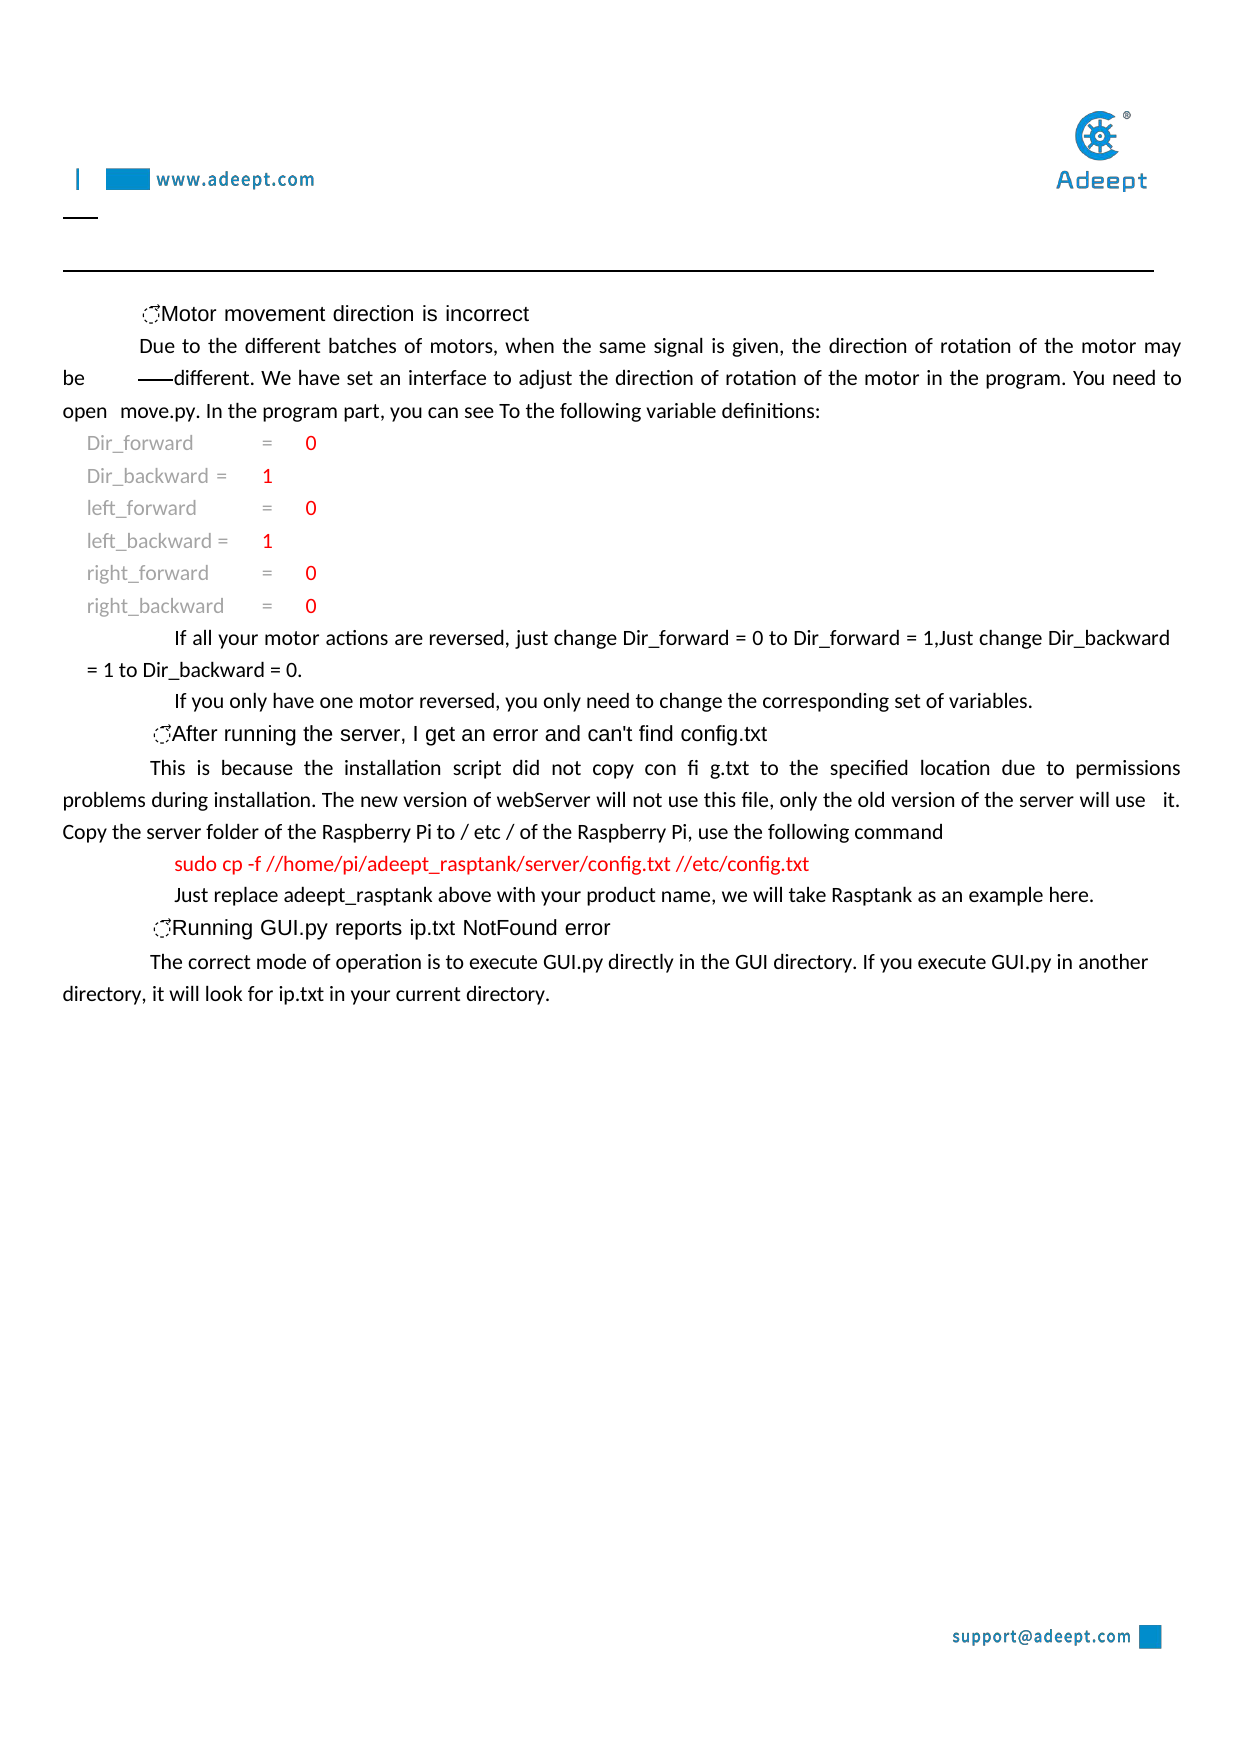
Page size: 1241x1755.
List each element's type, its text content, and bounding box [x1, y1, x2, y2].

table_cell right_forward [81, 560, 245, 593]
text If you only have one motor reversed, you only need to change the corresponding set of variables. [174, 689, 1195, 713]
table_cell Dir_backward = [81, 463, 245, 495]
table_cell [289, 528, 322, 560]
table_cell 0 [289, 495, 322, 528]
table_cell 1 [245, 463, 289, 495]
text Just replace adeept_rasptank above with your product name, we will take Rasptank as an example here. [174, 883, 1195, 907]
picture [1056, 111, 1147, 192]
table_header Dir_forward [81, 429, 245, 463]
table_cell = [245, 560, 289, 593]
table_header = [245, 429, 289, 463]
text The correct mode of operation is to execute GUI.py directly in the GUI directory. If you execute GUI.py in another directory, it will look for ip.txt in your current directory. [62, 948, 1174, 1007]
table_cell right_backward [81, 593, 245, 626]
table_cell = [245, 495, 289, 528]
text This is because the installation script did not copy con ﬁ g.txt to the specified location due to permissions problems during installation. The new version of webServer will not use this file, only the old version of the server will use it. Copy the server folder of the Raspberry Pi to / etc / of the Raspberry Pi, use the following command [62, 754, 1182, 845]
table_cell 1 [245, 528, 289, 560]
text = 1 to Dir_backward = 0. [87, 656, 1195, 683]
text sudo cp -f //home/pi/adeept_rasptank/server/conﬁg.txt //etc/conﬁg.txt [174, 850, 1195, 877]
table_cell = [245, 593, 289, 626]
text ⃗Running GUI.py reports ip.txt NotFound error [152, 907, 1195, 942]
table_cell 0 [289, 593, 322, 626]
table_cell left_backward = [81, 528, 245, 560]
text ⃗Motor movement direction is incorrect [141, 298, 1195, 327]
text Due to the different batches of motors, when the same signal is given, the direction of rotation of the motor may be different. We have set an interface to adjust the direction of rotation of the motor in the program. You need to open move.py. In the program part, you can see To the following variable definitions: [62, 332, 1183, 423]
picture [947, 1625, 1139, 1649]
table_cell 0 [289, 560, 322, 593]
text If all your motor actions are reversed, just change Dir_forward = 0 to Dir_forward = 1,Just change Dir_backward [174, 626, 1195, 651]
table_cell [289, 463, 322, 495]
table_header 0 [289, 429, 322, 463]
picture [75, 167, 343, 191]
table_cell left_forward [81, 495, 245, 528]
text ⃗After running the server, I get an error and can't find config.txt [152, 713, 1195, 748]
